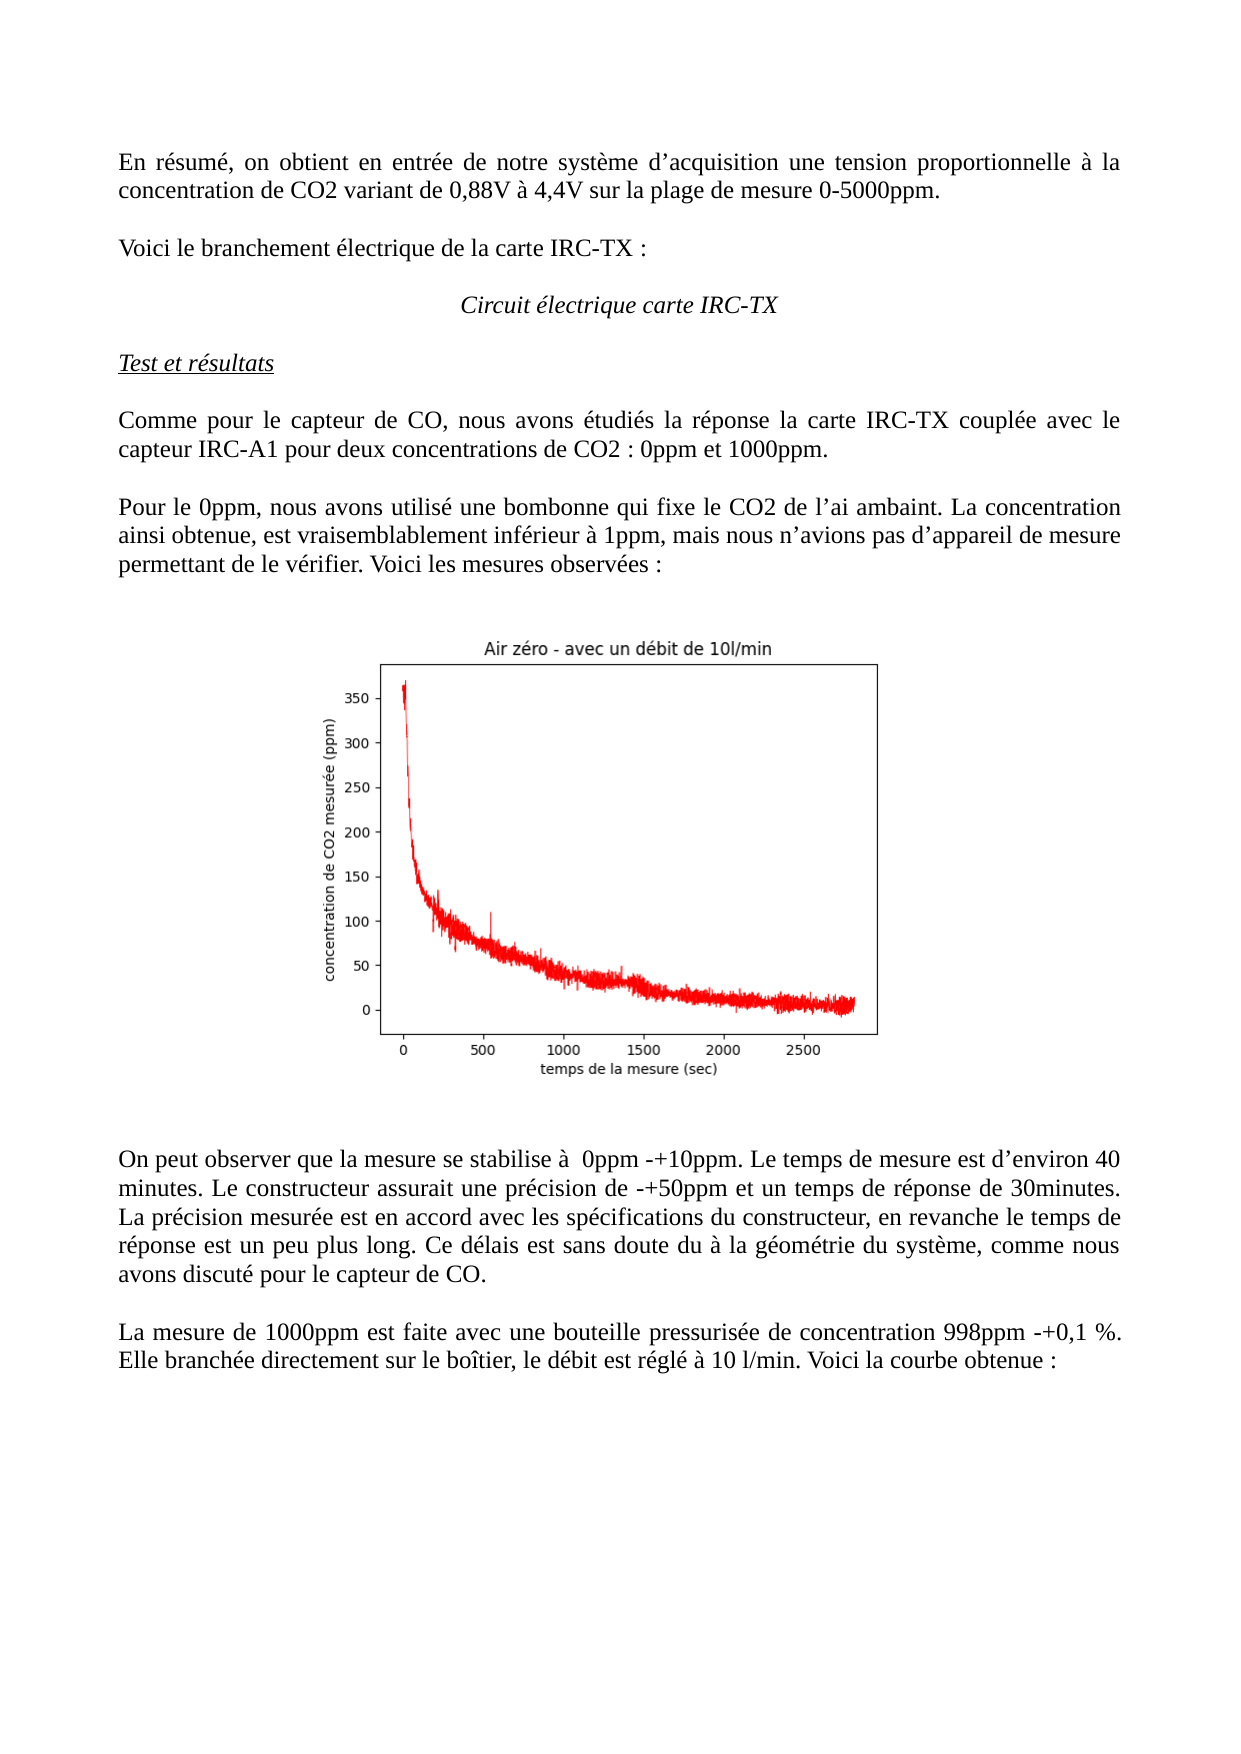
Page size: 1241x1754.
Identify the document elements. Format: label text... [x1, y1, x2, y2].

text Voici le branchement électrique de la carte IRC-TX : [118, 233, 1122, 262]
text La mesure de 1000ppm est faite avec une bouteille pressurisée de concentration 998ppm -+0,1 %. Elle branchée directement sur le boîtier, le débit est réglé à 10 l/min. Voici la courbe obtenue : [118, 1317, 1122, 1374]
text Comme pour le capteur de CO, nous avons étudiés la réponse la carte IRC-TX couplée avec le capteur IRC-A1 pour deux concentrations de CO2 : 0ppm et 1000ppm. [118, 406, 1122, 463]
text Pour le 0ppm, nous avons utilisé une bombonne qui fixe le CO2 de l’ai ambaint. La concentration ainsi obtenue, est vraisemblablement inférieur à 1ppm, mais nous n’avions pas d’appareil de mesure permettant de le vérifier. Voici les mesures observées : [118, 492, 1122, 578]
text On peut observer que la mesure se stabilise à 0ppm -+10ppm. Le temps de mesure est d’environ 40 minutes. Le constructeur assurait une précision de -+50ppm et un temps de réponse de 30minutes. La précision mesurée est en accord avec les spécifications du constructeur, en revanche le temps de réponse est un peu plus long. Ce délais est sans doute du à la géométrie du système, comme nous avons discuté pour le capteur de CO. [118, 1144, 1122, 1288]
text En résumé, on obtient en entrée de notre système d’acquisition une tension proportionnelle à la concentration de CO2 variant de 0,88V à 4,4V sur la plage de mesure 0-5000ppm. [118, 147, 1122, 204]
text Test et résultats [118, 348, 1122, 377]
text Circuit électrique carte IRC-TX [118, 291, 1122, 319]
picture [300, 606, 940, 1087]
